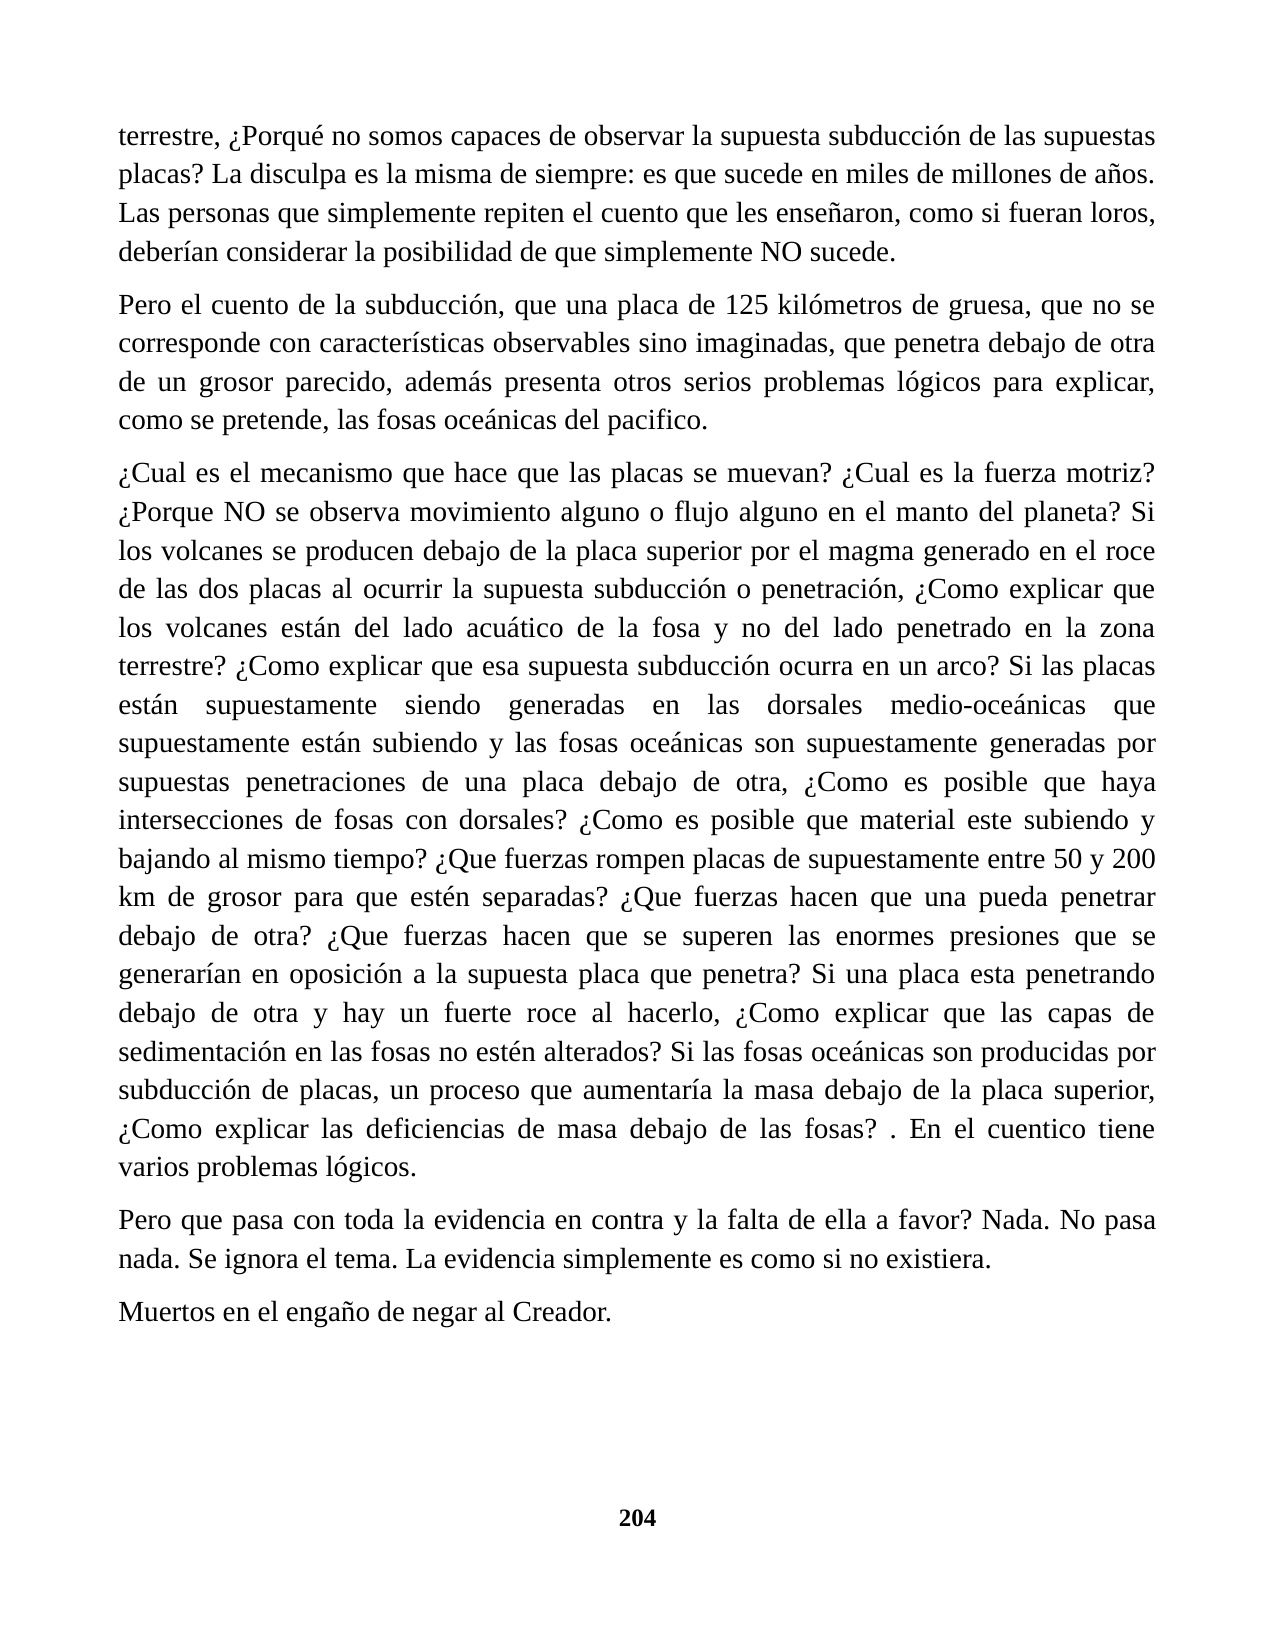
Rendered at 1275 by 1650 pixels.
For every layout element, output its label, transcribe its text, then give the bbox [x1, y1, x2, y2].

text Muertos en el engaño de negar al Creador. [118, 1294, 1157, 1328]
text Pero el cuento de la subducción, que una placa de 125 kilómetros de gruesa, que no se corresponde con características observables sino imaginadas, que penetra debajo de otra de un grosor parecido, además presenta otros serios problemas lógicos para explicar, como se pretende, las fosas oceánicas del pacifico. [118, 287, 1157, 436]
text ¿Cual es el mecanismo que hace que las placas se muevan? ¿Cual es la fuerza motriz? ¿Porque NO se observa movimiento alguno o flujo alguno en el manto del planeta? Si los volcanes se producen debajo de la placa superior por el magma generado en el roce de las dos placas al ocurrir la supuesta subducción o penetración, ¿Como explicar que los volcanes están del lado acuático de la fosa y no del lado penetrado en la zona terrestre? ¿Como explicar que esa supuesta subducción ocurra en un arco? Si las placas están supuestamente siendo generadas en las dorsales medio-oceánicas que supuestamente están subiendo y las fosas oceánicas son supuestamente generadas por supuestas penetraciones de una placa debajo de otra, ¿Como es posible que haya intersecciones de fosas con dorsales? ¿Como es posible que material este subiendo y bajando al mismo tiempo? ¿Que fuerzas rompen placas de supuestamente entre 50 y 200 km de grosor para que estén separadas? ¿Que fuerzas hacen que una pueda penetrar debajo de otra? ¿Que fuerzas hacen que se superen las enormes presiones que se generarían en oposición a la supuesta placa que penetra? Si una placa esta penetrando debajo de otra y hay un fuerte roce al hacerlo, ¿Como explicar que las capas de sedimentación en las fosas no estén alterados? Si las fosas oceánicas son producidas por subducción de placas, un proceso que aumentaría la masa debajo de la placa superior, ¿Como explicar las deficiencias de masa debajo de las fosas? . En el cuentico tiene varios problemas lógicos. [118, 456, 1157, 1183]
text terrestre, ¿Porqué no somos capaces de observar la supuesta subducción de las supuestas placas? La disculpa es la misma de siempre: es que sucede en miles de millones de años. Las personas que simplemente repiten el cuento que les enseñaron, como si fueran loros, deberían considerar la posibilidad de que simplemente NO sucede. [118, 118, 1157, 267]
text Pero que pasa con toda la evidencia en contra y la falta de ella a favor? Nada. No pasa nada. Se ignora el tema. La evidencia simplemente es como si no existiera. [118, 1202, 1157, 1274]
